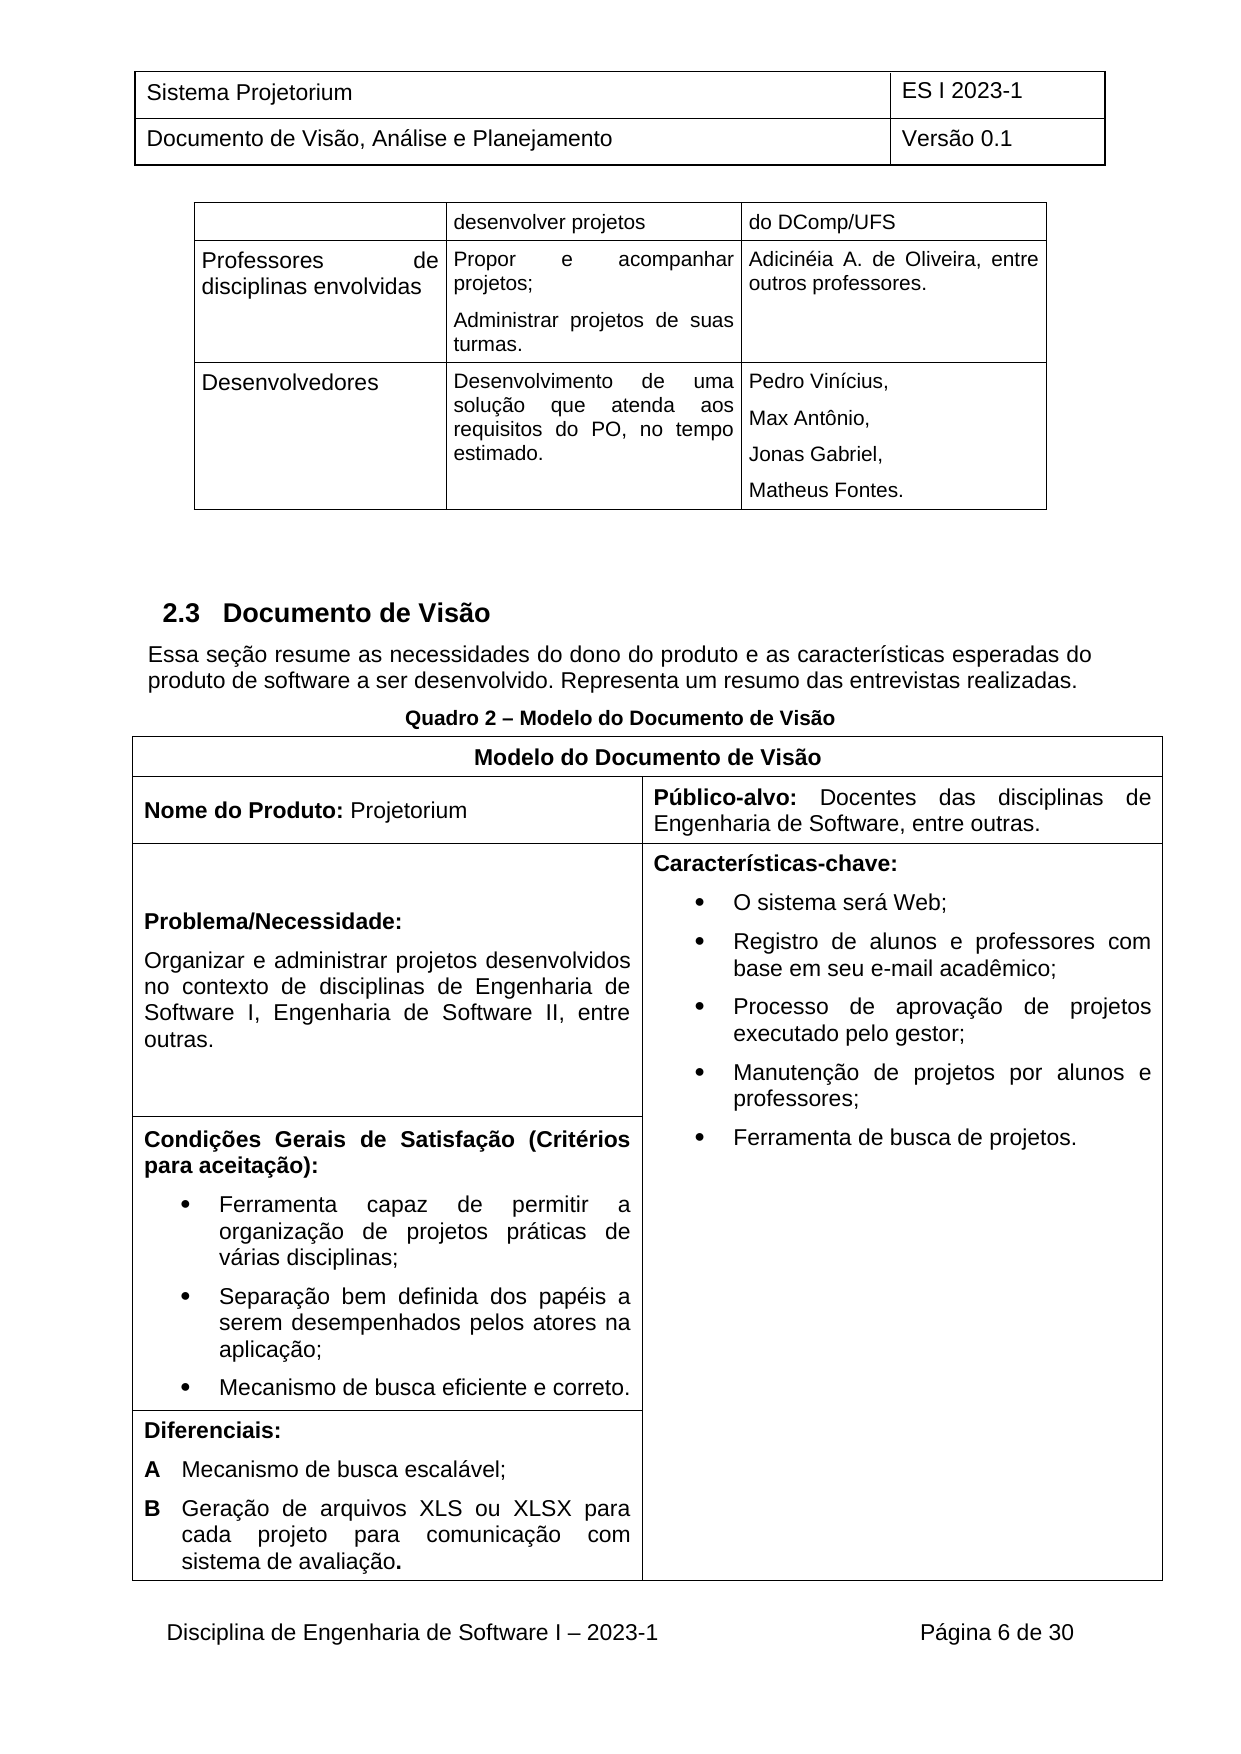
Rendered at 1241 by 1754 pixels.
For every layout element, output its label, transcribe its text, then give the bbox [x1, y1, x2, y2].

text Quadro 2 – Modelo do Documento de Visão [148, 706, 1092, 730]
table_cell Nome do Produto: Projetorium [133, 777, 642, 843]
table_header Modelo do Documento de Visão [133, 737, 1162, 776]
table_cell do DComp/UFS [742, 203, 1046, 240]
subtitle Documento de Visão [162, 597, 1092, 628]
table_cell Diferenciais: Mecanismo de busca escalável; Geração de arquivos XLS ou XLSX para cada projeto para comunicação com sistema de avaliação. [133, 1411, 642, 1580]
table_cell Características-chave: O sistema será Web; Registro de alunos e professores com base em seu e-mail acadêmico; Processo de aprovação de projetos executado pelo gestor; Manutenção de projetos por alunos e professores; Ferramenta de busca de projetos. [643, 844, 1162, 1580]
table_cell desenvolver projetos [447, 203, 741, 240]
table_cell Professores de disciplinas envolvidas [195, 241, 446, 362]
table_cell Público-alvo: Docentes das disciplinas de Engenharia de Software, entre outras. [643, 777, 1162, 843]
table_cell Desenvolvedores [195, 363, 446, 508]
text Essa seção resume as necessidades do dono do produto e as características esperadas do produto de software a ser desenvolvido. Representa um resumo das entrevistas realizadas. [148, 641, 1092, 693]
table_cell Problema/Necessidade: Organizar e administrar projetos desenvolvidos no contexto de disciplinas de Engenharia de Software I, Engenharia de Software II, entre outras. [133, 844, 642, 1116]
table_cell Propor e acompanhar projetos; Administrar projetos de suas turmas. [447, 241, 741, 362]
table_cell Adicinéia A. de Oliveira, entre outros professores. [742, 241, 1046, 362]
table_cell Condições Gerais de Satisfação (Critérios para aceitação): Ferramenta capaz de permitir a organização de projetos práticas de várias disciplinas; Separação bem definida dos papéis a serem desempenhados pelos atores na aplicação; Mecanismo de busca eficiente e correto. [133, 1117, 642, 1410]
table_cell Pedro Vinícius, Max Antônio, Jonas Gabriel, Matheus Fontes. [742, 363, 1046, 508]
table_cell [195, 203, 446, 240]
table_cell Desenvolvimento de uma solução que atenda aos requisitos do PO, no tempo estimado. [447, 363, 741, 508]
